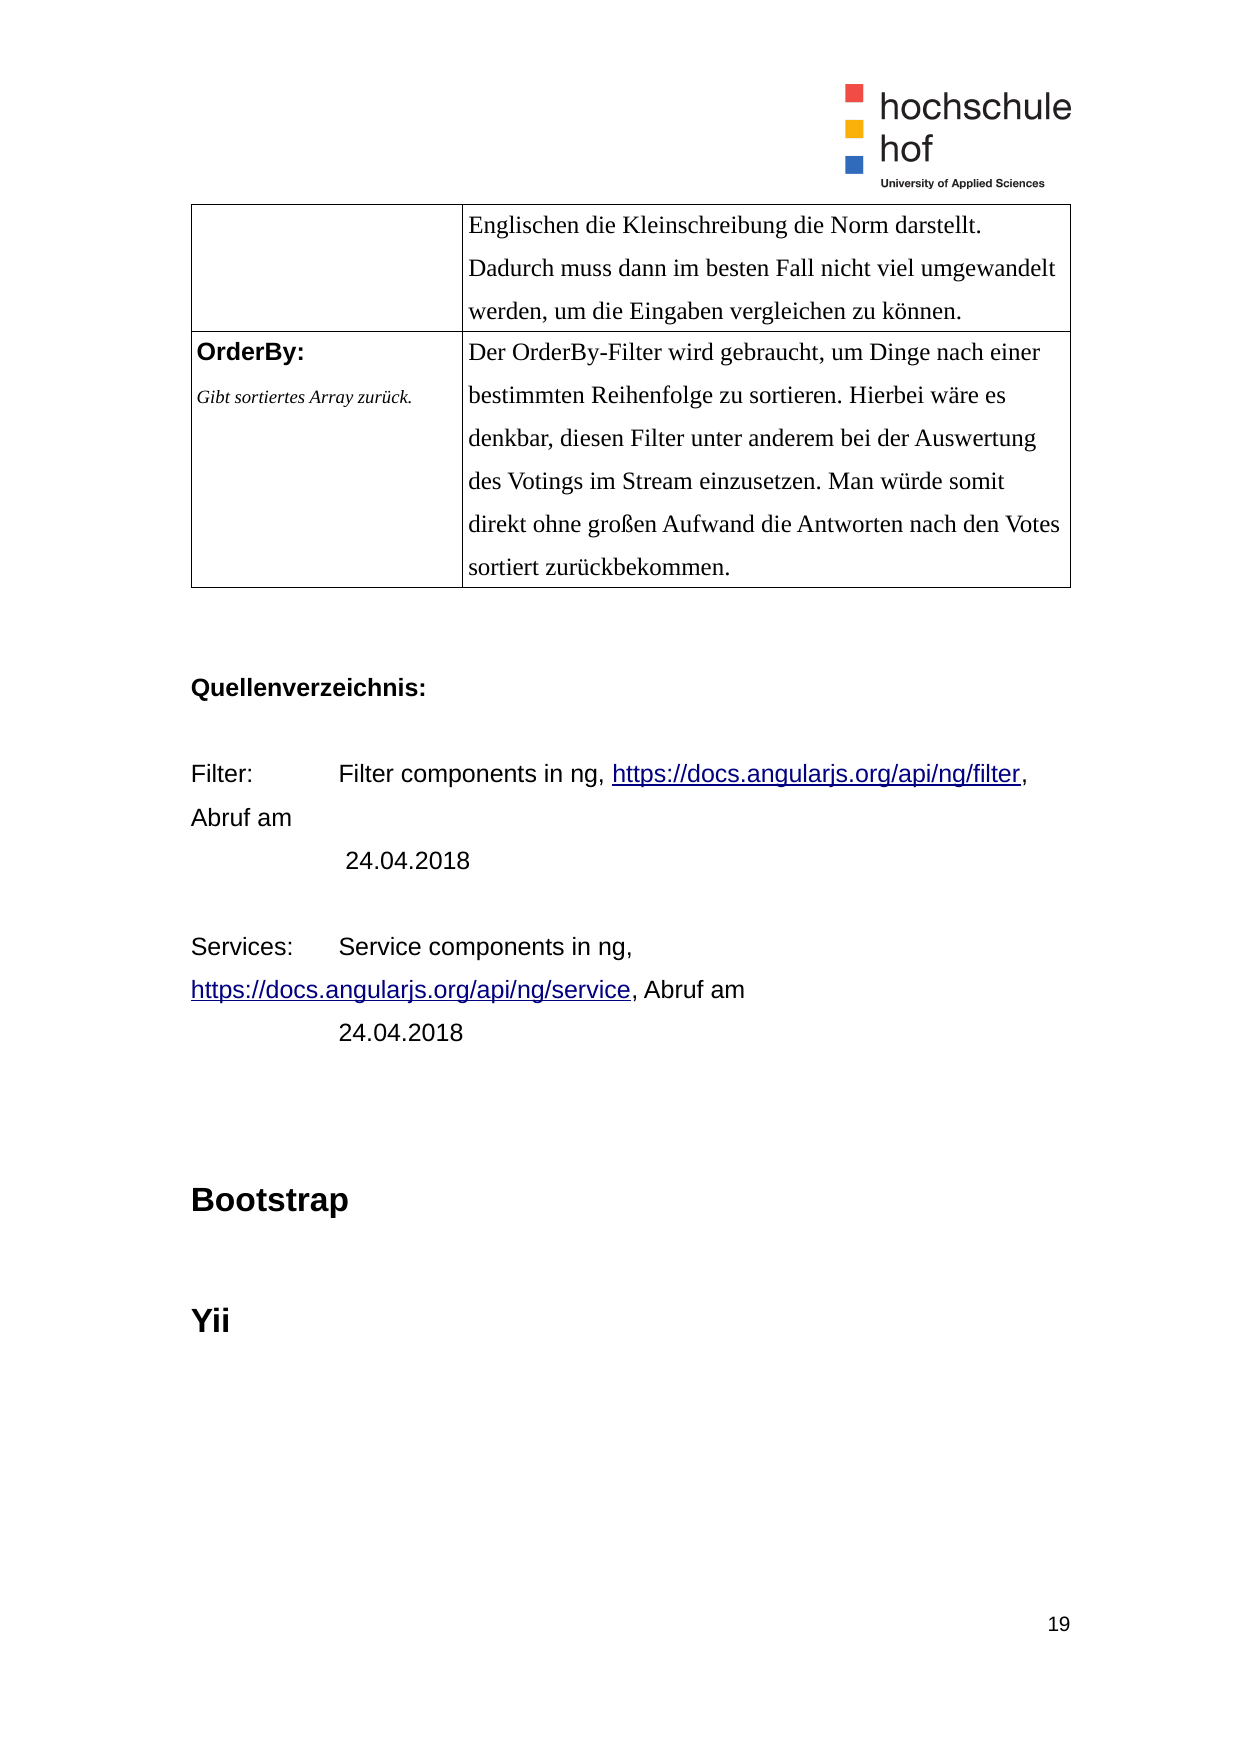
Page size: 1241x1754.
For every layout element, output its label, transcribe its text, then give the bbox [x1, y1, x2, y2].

text Filter: Filter components in ng, https://docs.angularjs.org/api/ng/filter, Abruf am [191, 759, 1070, 831]
table_cell [192, 205, 462, 331]
text 24.04.2018 [191, 846, 1070, 874]
table_cell Der OrderBy-Filter wird gebraucht, um Dinge nach einer bestimmten Reihenfolge zu sortieren. Hierbei wäre es denkbar, diesen Filter unter anderem bei der Auswertung des Votings im Stream einzusetzen. Man würde somit direkt ohne großen Aufwand die Antworten nach den Votes sortiert zurückbekommen. [463, 332, 1070, 587]
picture [845, 84, 1071, 189]
table_cell OrderBy: Gibt sortiertes Array zurück. [192, 332, 462, 587]
subtitle Yii [191, 1301, 1070, 1340]
table_cell Englischen die Kleinschreibung die Norm darstellt. Dadurch muss dann im besten Fall nicht viel umgewandelt werden, um die Eingaben vergleichen zu können. [463, 205, 1070, 331]
text Quellenverzeichnis: [191, 673, 1070, 702]
text Services: Service components in ng, https://docs.angularjs.org/api/ng/service, Abruf am [191, 932, 1070, 1004]
text 24.04.2018 [191, 1018, 1070, 1047]
subtitle Bootstrap [191, 1180, 1070, 1219]
